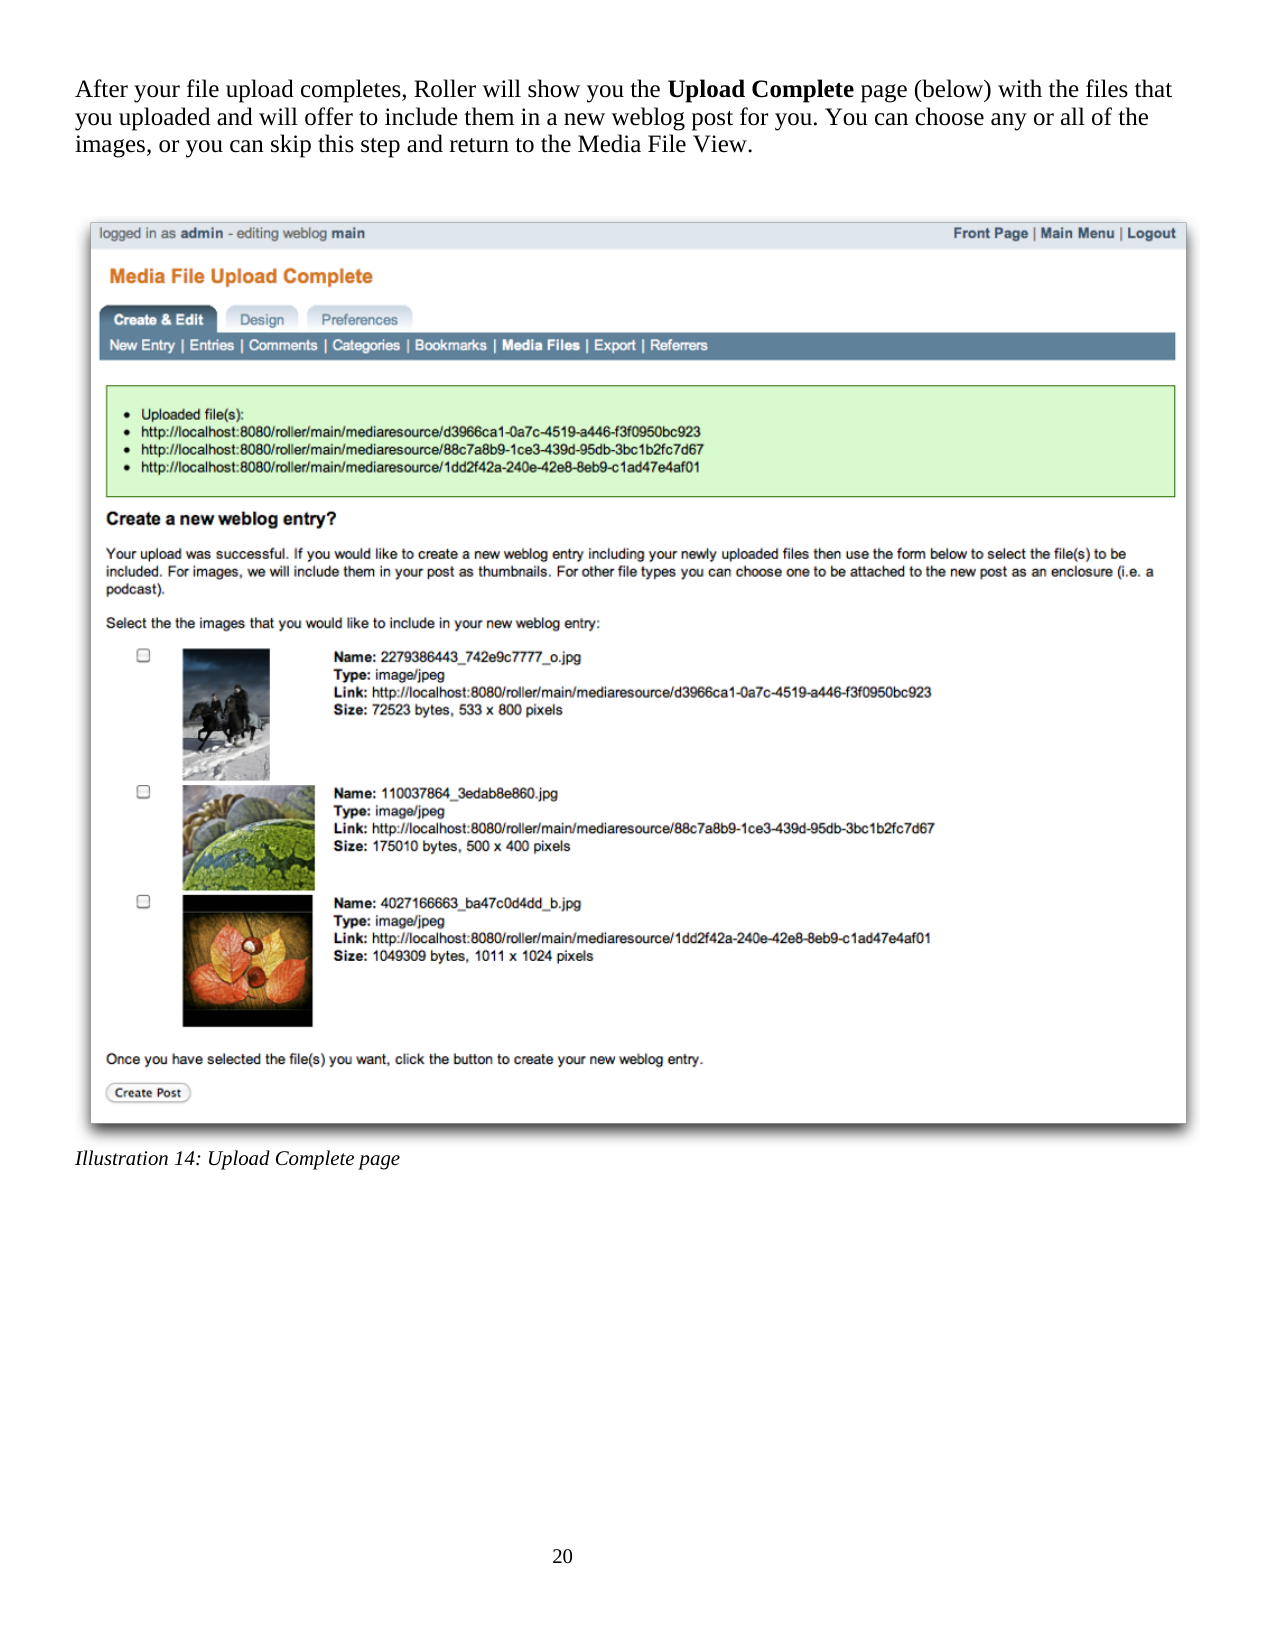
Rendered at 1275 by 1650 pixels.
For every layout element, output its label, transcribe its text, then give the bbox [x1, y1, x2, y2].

picture [75, 216, 1201, 1147]
text After your file upload completes, Roller will show you the Upload Complete page (below) with the files that you uploaded and will offer to include them in a new weblog post for you. You can choose any or all of the images, or you can skip this step and return to the Media File View. [75, 75, 1200, 158]
text Illustration 14: Upload Complete page [75, 1147, 1200, 1170]
